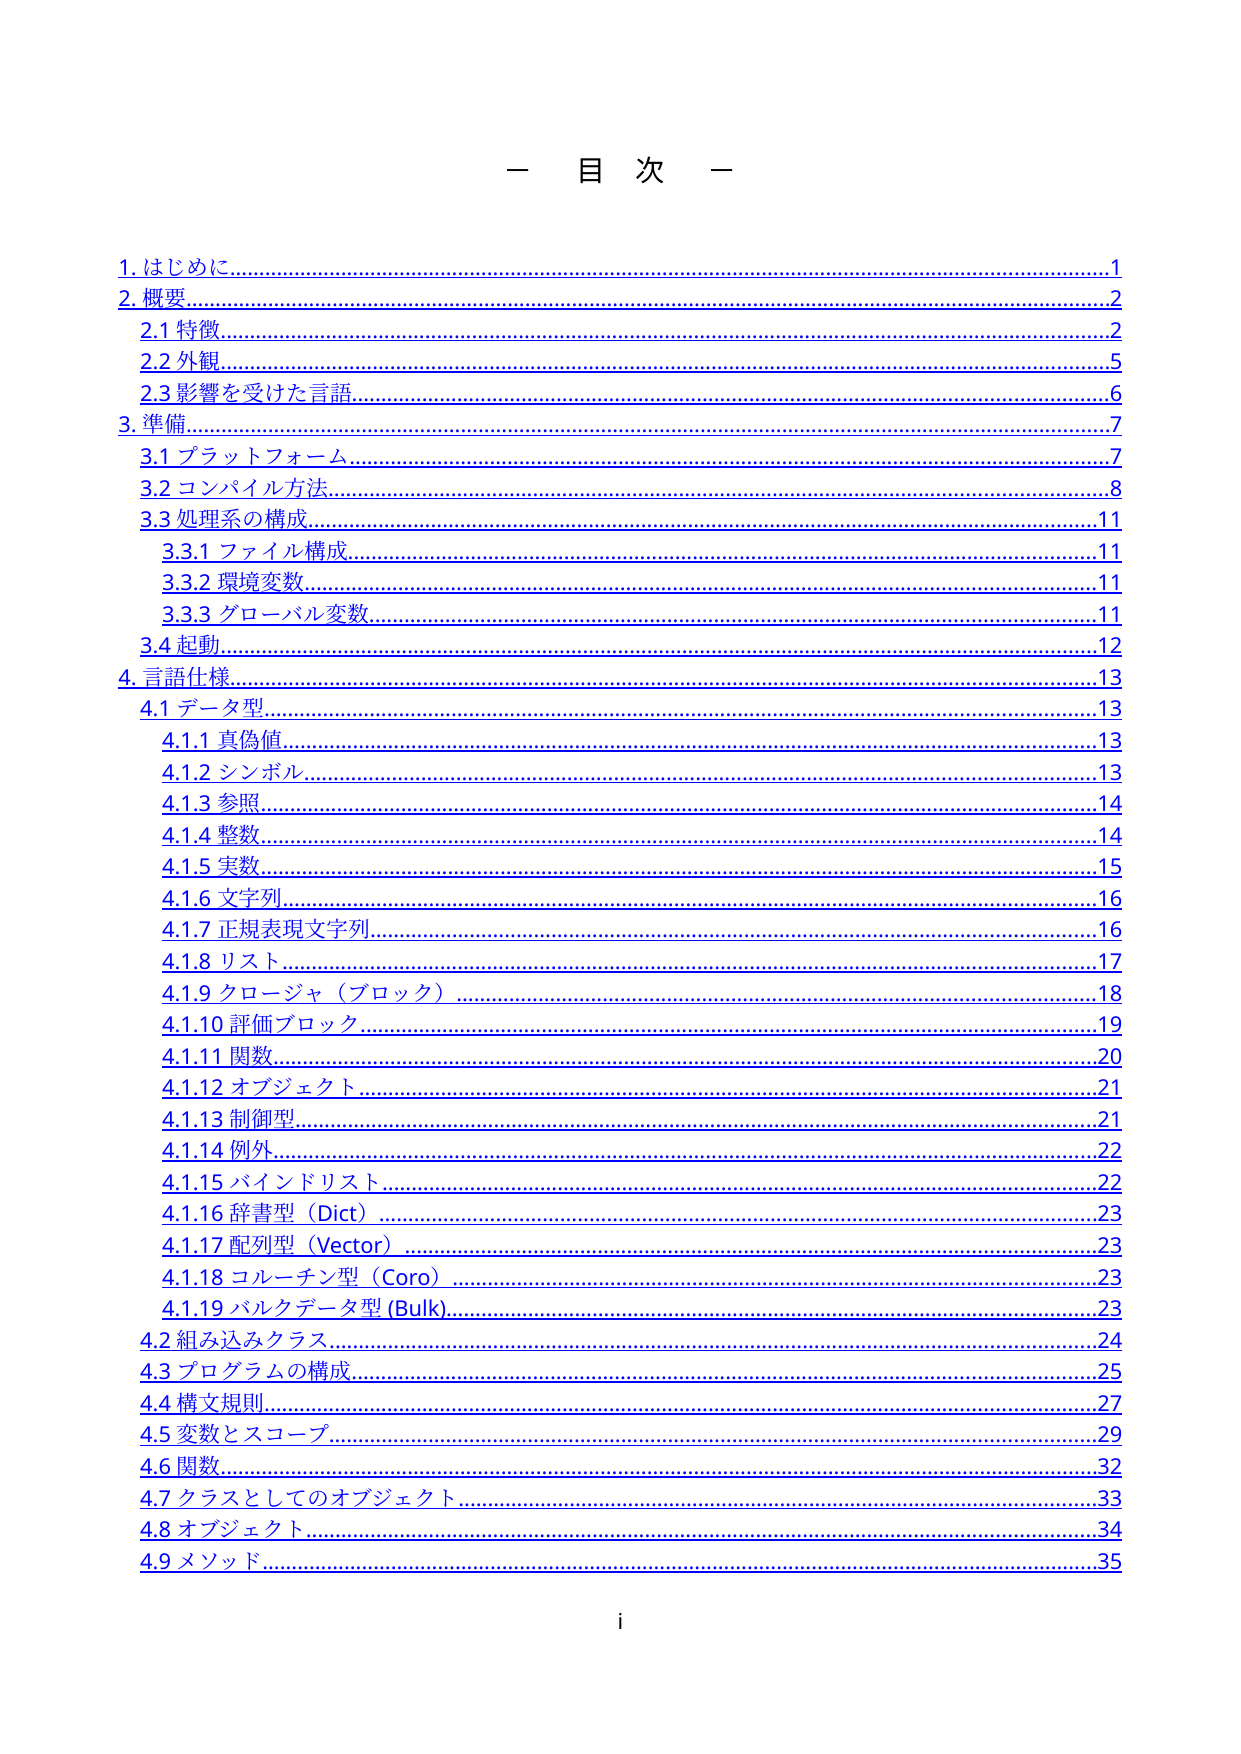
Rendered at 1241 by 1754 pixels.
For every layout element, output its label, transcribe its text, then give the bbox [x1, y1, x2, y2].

text 3.3.2 環境変数 11 [162, 565, 1122, 592]
text 2.1 特徴 2 [140, 313, 1122, 340]
text 4.1.4 整数 14 [162, 818, 1122, 845]
text 3. 準備 7 [118, 408, 1122, 435]
text 3.3.1 ファイル構成 11 [162, 534, 1122, 561]
text 4.1.18 コルーチン型（Coro） 23 [162, 1260, 1122, 1287]
text 4.1.8 リスト 17 [162, 944, 1122, 971]
text 3.2 コンパイル方法 8 [140, 471, 1122, 498]
text 3.4 起動 12 [140, 628, 1122, 655]
text 1. はじめに 1 [118, 250, 1122, 277]
text 3.3.3 グローバル変数 11 [162, 597, 1122, 624]
text 4.5 変数とスコープ 29 [140, 1418, 1122, 1445]
text 4.1.14 例外 22 [162, 1133, 1122, 1160]
text 4.1.9 クロージャ（ブロック） 18 [162, 976, 1122, 1003]
text 2.3 影響を受けた言語 6 [140, 376, 1122, 403]
text 4.1.6 文字列 16 [162, 881, 1122, 908]
text 4.7 クラスとしてのオブジェクト 33 [140, 1481, 1122, 1508]
text － 目 次 － [118, 148, 1122, 190]
text 4.1.17 配列型（Vector） 23 [162, 1228, 1122, 1255]
text 4.6 関数 32 [140, 1449, 1122, 1476]
text 4.1.11 関数 20 [162, 1039, 1122, 1066]
text 4.1.3 参照 14 [162, 786, 1122, 813]
text 3.1 プラットフォーム 7 [140, 439, 1122, 466]
text 4.1 データ型 13 [140, 692, 1122, 719]
text 4.8 オブジェクト 34 [140, 1512, 1122, 1539]
text 4.1.15 バインドリスト 22 [162, 1165, 1122, 1192]
text 3.3 処理系の構成 11 [140, 502, 1122, 529]
text 4.1.7 正規表現文字列 16 [162, 913, 1122, 940]
text 4.1.12 オブジェクト 21 [162, 1070, 1122, 1097]
text 4.1.16 辞書型（Dict） 23 [162, 1197, 1122, 1224]
text 4.1.10 評価ブロック 19 [162, 1007, 1122, 1034]
text 4.1.2 シンボル 13 [162, 755, 1122, 782]
text 4.2 組み込みクラス 24 [140, 1323, 1122, 1350]
text 4.1.19 バルクデータ型 (Bulk) 23 [162, 1291, 1122, 1318]
text 4.3 プログラムの構成 25 [140, 1354, 1122, 1381]
text 4.9 メソッド 35 [140, 1544, 1122, 1571]
text 4. 言語仕様 13 [118, 660, 1122, 687]
text 2. 概要 2 [118, 281, 1122, 308]
text 4.1.5 実数 15 [162, 849, 1122, 876]
text 4.4 構文規則 27 [140, 1386, 1122, 1413]
text 4.1.1 真偽値 13 [162, 723, 1122, 750]
text 4.1.13 制御型 21 [162, 1102, 1122, 1129]
text 2.2 外観 5 [140, 344, 1122, 371]
